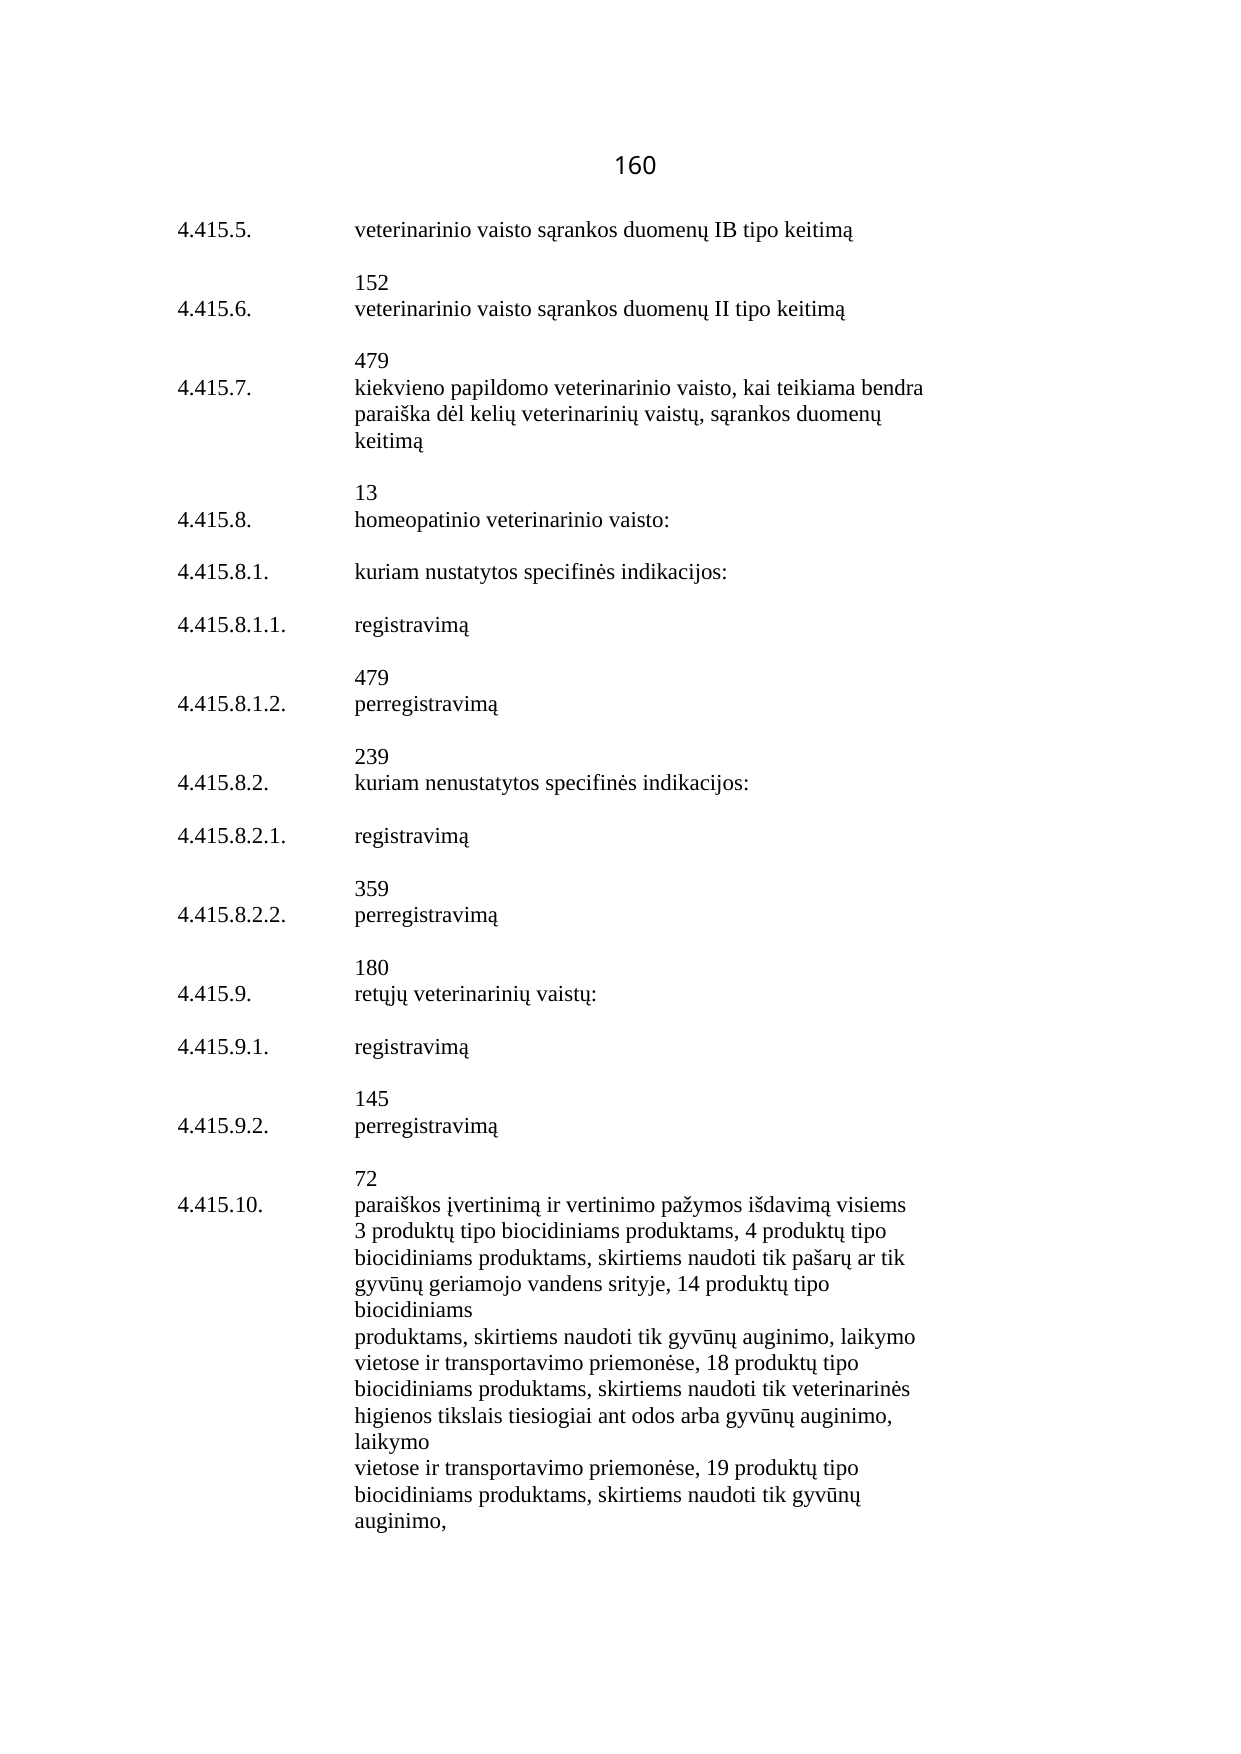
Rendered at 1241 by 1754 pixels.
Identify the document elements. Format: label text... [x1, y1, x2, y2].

text 4.415.8.2.2. perregistravimą 180 [177, 901, 945, 980]
text vietose ir transportavimo priemonėse, 18 produktų tipo [354, 1349, 945, 1375]
text 4.415.5. veterinarinio vaisto sąrankos duomenų IB tipo keitimą 152 [177, 216, 945, 295]
text 4.415.9.1. registravimą 145 [177, 1033, 945, 1112]
text 3 produktų tipo biocidiniams produktams, 4 produktų tipo [354, 1217, 945, 1244]
text biocidiniams produktams, skirtiems naudoti tik gyvūnų auginimo, [354, 1481, 945, 1533]
text paraiška dėl kelių veterinarinių vaistų, sąrankos duomenų keitimą 13 [354, 400, 945, 506]
text higienos tikslais tiesiogiai ant odos arba gyvūnų auginimo, laikymo [354, 1402, 945, 1454]
text produktams, skirtiems naudoti tik gyvūnų auginimo, laikymo [354, 1323, 945, 1349]
text 4.415.8.1. kuriam nustatytos specifinės indikacijos: [177, 558, 945, 611]
text 4.415.7. kiekvieno papildomo veterinarinio vaisto, kai teikiama bendra [177, 374, 945, 400]
text 4.415.8.2. kuriam nenustatytos specifinės indikacijos: [177, 769, 945, 822]
text biocidiniams produktams, skirtiems naudoti tik veterinarinės [354, 1375, 945, 1402]
text vietose ir transportavimo priemonėse, 19 produktų tipo [354, 1454, 945, 1481]
text biocidiniams produktams, skirtiems naudoti tik pašarų ar tik [354, 1244, 945, 1270]
text 4.415.8.1.2. perregistravimą 239 [177, 690, 945, 769]
text 4.415.10. paraiškos įvertinimą ir vertinimo pažymos išdavimą visiems [177, 1191, 945, 1217]
text 4.415.8.2.1. registravimą 359 [177, 822, 945, 901]
text 4.415.6. veterinarinio vaisto sąrankos duomenų II tipo keitimą 479 [177, 295, 945, 374]
text 4.415.9.2. perregistravimą 72 [177, 1112, 945, 1191]
text 4.415.9. retųjų veterinarinių vaistų: [177, 980, 945, 1033]
text gyvūnų geriamojo vandens srityje, 14 produktų tipo biocidiniams [354, 1270, 945, 1323]
text 4.415.8.1.1. registravimą 479 [177, 611, 945, 690]
text 4.415.8. homeopatinio veterinarinio vaisto: [177, 506, 945, 558]
